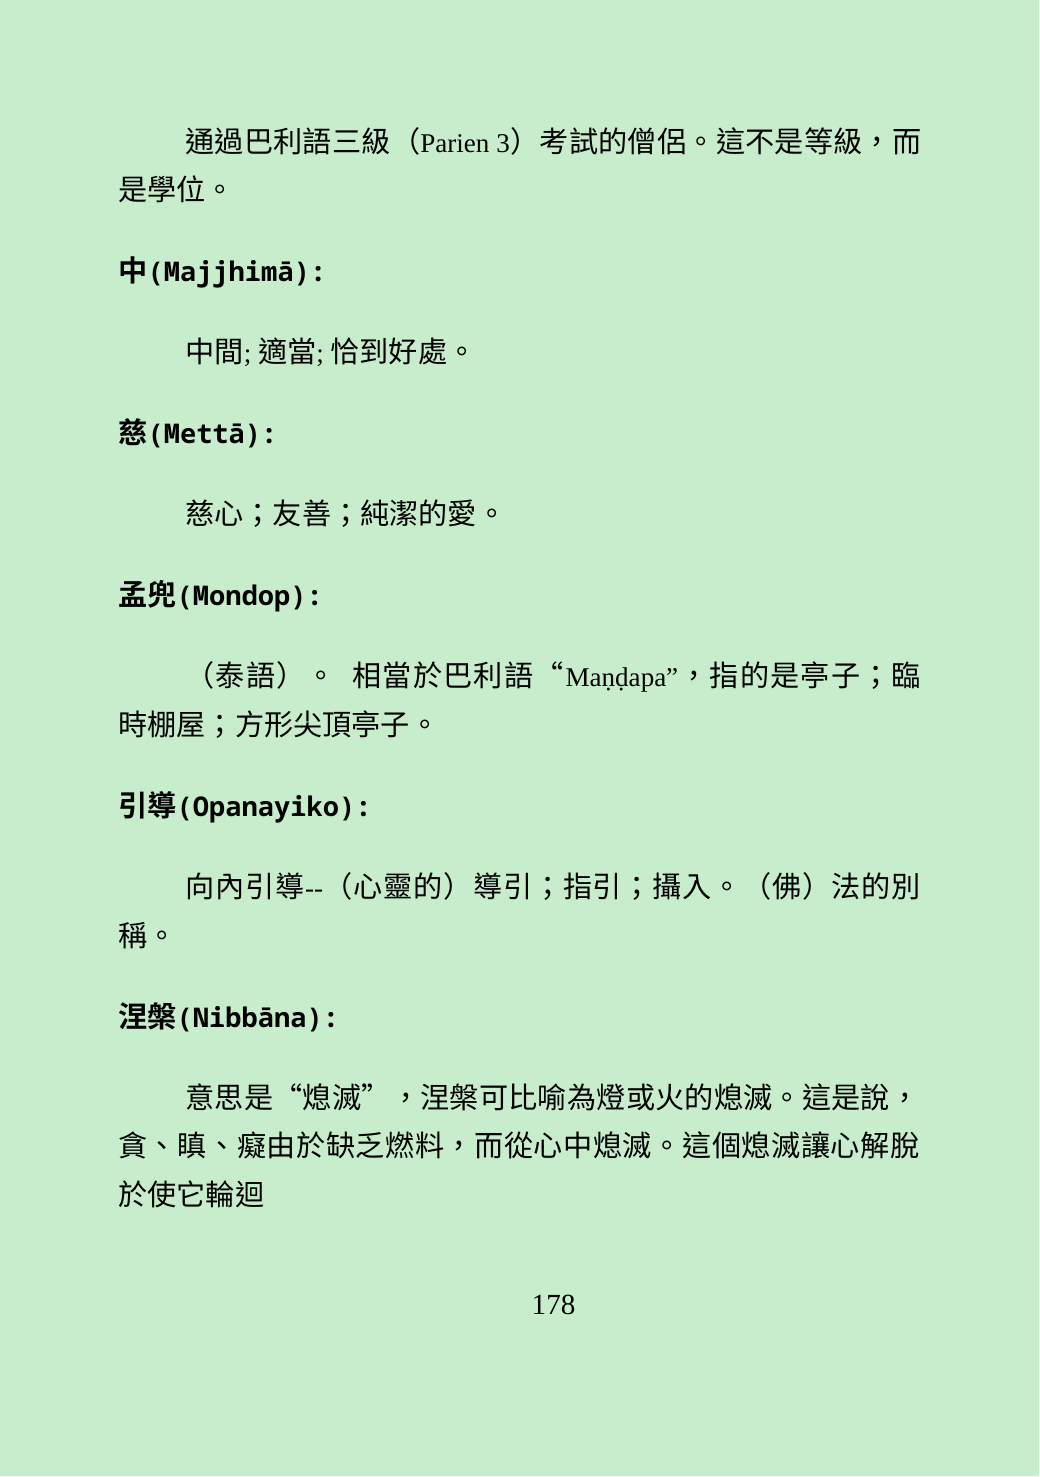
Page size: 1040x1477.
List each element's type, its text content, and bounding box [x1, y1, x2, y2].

text 向內引導--（心靈的）導引；指引；攝入。（佛）法的別稱。 [118, 863, 921, 954]
text 意思是“熄滅”，涅槃可比喻為燈或火的熄滅。這是說，貪、瞋、癡由於缺乏燃料，而從心中熄滅。這個熄滅讓心解脫於使它輪迴 [118, 1074, 921, 1213]
text 孟兜(Mondop): [118, 572, 921, 614]
text 涅槃(Nibbāna): [118, 993, 921, 1035]
text 引導(Opanayiko): [118, 782, 921, 825]
text 中(Majjhimā): [118, 248, 921, 290]
text 通過巴利語三級（Parien 3）考試的僧侶。這不是等級，而是學位。 [118, 118, 921, 209]
text （泰語）。 相當於巴利語“Maṇḍapa”，指的是亭子；臨時棚屋；方形尖頂亭子。 [118, 653, 921, 744]
text 慈(Mettā): [118, 410, 921, 452]
text 慈心；友善；純潔的愛。 [118, 491, 921, 533]
text 中間; 適當; 恰到好處。 [118, 329, 921, 371]
